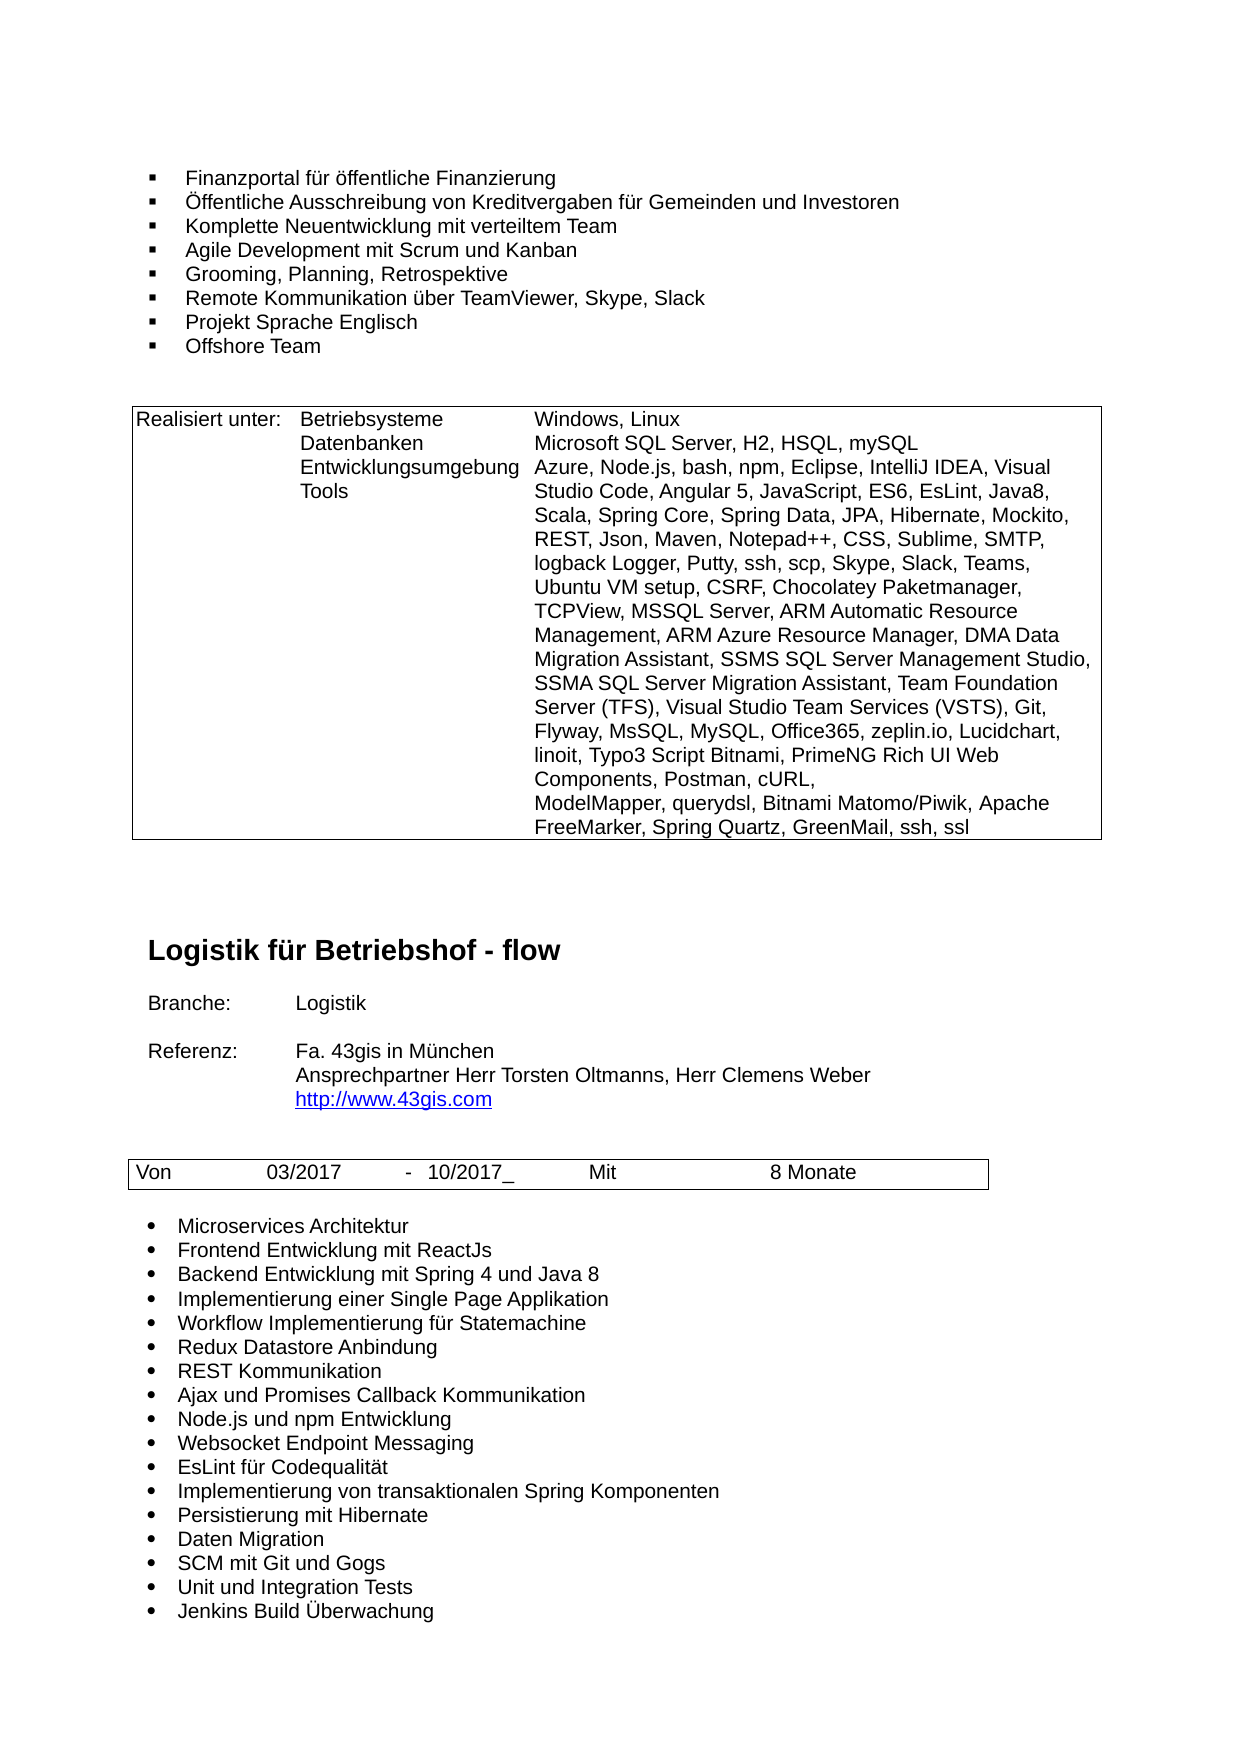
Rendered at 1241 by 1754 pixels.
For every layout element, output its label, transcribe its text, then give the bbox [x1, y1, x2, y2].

list Frontend Entwicklung mit ReactJs [148, 1238, 1110, 1262]
table_cell Azure, Node.js, bash, npm, Eclipse, IntelliJ IDEA, Visual Studio Code, Angular 5, JavaScript, ES6, EsLint, Java8, Scala, Spring Core, Spring Data, JPA, Hibernate, Mockito, REST, Json, Maven, Notepad++, CSS, Sublime, SMTP, logback Logger, Putty, ssh, scp, Skype, Slack, Teams, Ubuntu VM setup, CSRF, Chocolatey Paketmanager, TCPView, MSSQL Server, ARM Automatic Resource Management, ARM Azure Resource Manager, DMA Data Migration Assistant, SSMS SQL Server Management Studio, SSMA SQL Server Migration Assistant, Team Foundation Server (TFS), Visual Studio Team Services (VSTS), Git, Flyway, MsSQL, MySQL, Office365, zeplin.io, Lucidchart, linoit, Typo3 Script Bitnami, PrimeNG Rich UI Web Components, Postman, cURL, ModelMapper, querydsl, Bitnami Matomo/Piwik, Apache FreeMarker, Spring Quartz, GreenMail, ssh, ssl [531, 455, 1101, 838]
list Grooming, Planning, Retrospektive [148, 262, 1110, 286]
list Websocket Endpoint Messaging [148, 1431, 1110, 1455]
list Redux Datastore Anbindung [148, 1334, 1110, 1358]
table_header Mit [581, 1160, 762, 1189]
table_header Realisiert unter: [133, 407, 297, 455]
table_header 8 Monate [763, 1160, 988, 1189]
list Daten Migration [148, 1527, 1110, 1551]
list Jenkins Build Überwachung [148, 1599, 1110, 1623]
list Komplette Neuentwicklung mit verteiltem Team [148, 214, 1110, 238]
list SCM mit Git und Gogs [148, 1551, 1110, 1575]
list Node.js und npm Entwicklung [148, 1407, 1110, 1431]
list Microservices Architektur [148, 1214, 1110, 1238]
list Implementierung von transaktionalen Spring Komponenten [148, 1479, 1110, 1503]
list Unit und Integration Tests [148, 1575, 1110, 1599]
list Remote Kommunikation über TeamViewer, Skype, Slack [148, 286, 1110, 310]
text Referenz: Fa. 43gis in München [148, 1039, 1110, 1063]
list Implementierung einer Single Page Applikation [148, 1286, 1110, 1310]
table_header 03/2017 [259, 1160, 398, 1189]
table_header Betriebsysteme Datenbanken [297, 407, 531, 455]
table_header Windows, Linux Microsoft SQL Server, H2, HSQL, mySQL [531, 407, 1101, 455]
table_cell Entwicklungsumgebung Tools [297, 455, 531, 838]
list Finanzportal für öffentliche Finanzierung [148, 166, 1110, 190]
text Branche: Logistik [148, 991, 1110, 1015]
list Persistierung mit Hibernate [148, 1503, 1110, 1527]
list EsLint für Codequalität [148, 1455, 1110, 1479]
list Agile Development mit Scrum und Kanban [148, 238, 1110, 262]
table_header Von [129, 1160, 259, 1189]
list Workflow Implementierung für Statemachine [148, 1310, 1110, 1334]
list REST Kommunikation [148, 1358, 1110, 1383]
list Backend Entwicklung mit Spring 4 und Java 8 [148, 1262, 1110, 1286]
table_header - [398, 1160, 420, 1189]
table_cell [133, 455, 297, 838]
table_header 10/2017_ [420, 1160, 581, 1189]
subtitle Logistik für Betriebshof - flow [148, 933, 1110, 967]
list Öffentliche Ausschreibung von Kreditvergaben für Gemeinden und Investoren [148, 190, 1110, 214]
text http://www.43gis.com [221, 1087, 1110, 1111]
list Offshore Team [148, 334, 1110, 358]
list Ajax und Promises Callback Kommunikation [148, 1383, 1110, 1407]
text Ansprechpartner Herr Torsten Oltmanns, Herr Clemens Weber [148, 1063, 1110, 1087]
list Projekt Sprache Englisch [148, 310, 1110, 334]
